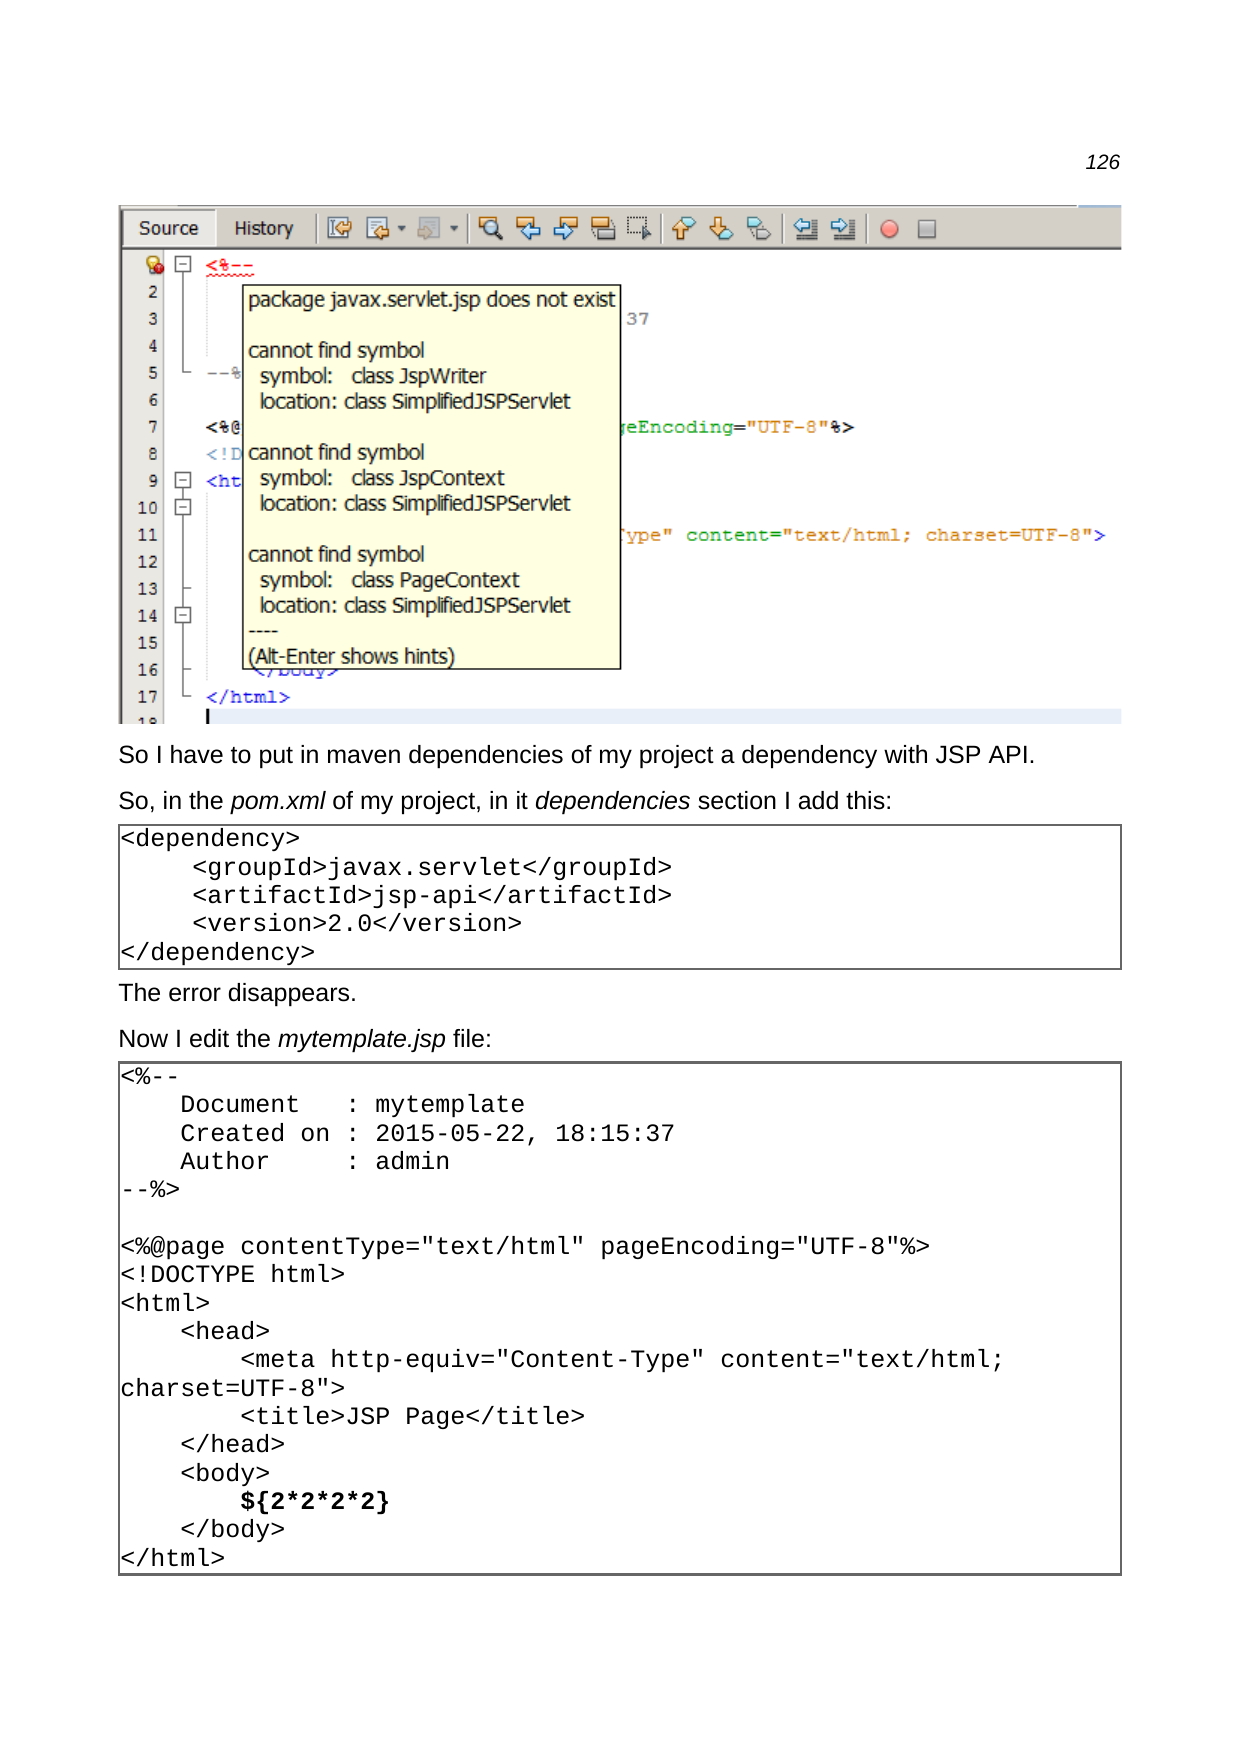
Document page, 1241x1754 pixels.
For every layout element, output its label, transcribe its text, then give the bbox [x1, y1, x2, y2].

text </html> [120, 1543, 1120, 1573]
text Document : mytemplate [120, 1090, 1120, 1118]
text <html> [120, 1288, 1120, 1316]
text Author : admin [120, 1146, 1120, 1175]
text <head> [120, 1316, 1120, 1345]
text <!DOCTYPE html> [120, 1260, 1120, 1288]
text <%@page contentType="text/html" pageEncoding="UTF-8"%> [120, 1231, 1120, 1260]
text <dependency> [120, 826, 1120, 852]
text Created on : 2015-05-22, 18:15:37 [120, 1118, 1120, 1146]
picture [118, 205, 1122, 724]
text Now I edit the mytemplate.jsp file: [118, 1024, 1122, 1052]
text <body> [120, 1458, 1120, 1486]
text </head> [120, 1430, 1120, 1458]
text </dependency> [120, 937, 1120, 968]
text The error disappears. [118, 979, 1122, 1007]
text <artifactId>jsp-api</artifactId> [120, 881, 1120, 909]
text </body> [120, 1515, 1120, 1543]
text --%> [120, 1175, 1120, 1205]
text So I have to put in maven dependencies of my project a dependency with JSP API. [118, 741, 1122, 769]
text <groupId>javax.servlet</groupId> [120, 852, 1120, 881]
text So, in the pom.xml of my project, in it dependencies section I add this: [118, 787, 1122, 815]
text <meta http-equiv="Content-Type" content="text/html; charset=UTF-8"> [120, 1345, 1120, 1401]
text <title>JSP Page</title> [120, 1401, 1120, 1430]
text <version>2.0</version> [120, 909, 1120, 937]
text ${2*2*2*2} [120, 1486, 1120, 1515]
text <%-- [120, 1064, 1120, 1090]
